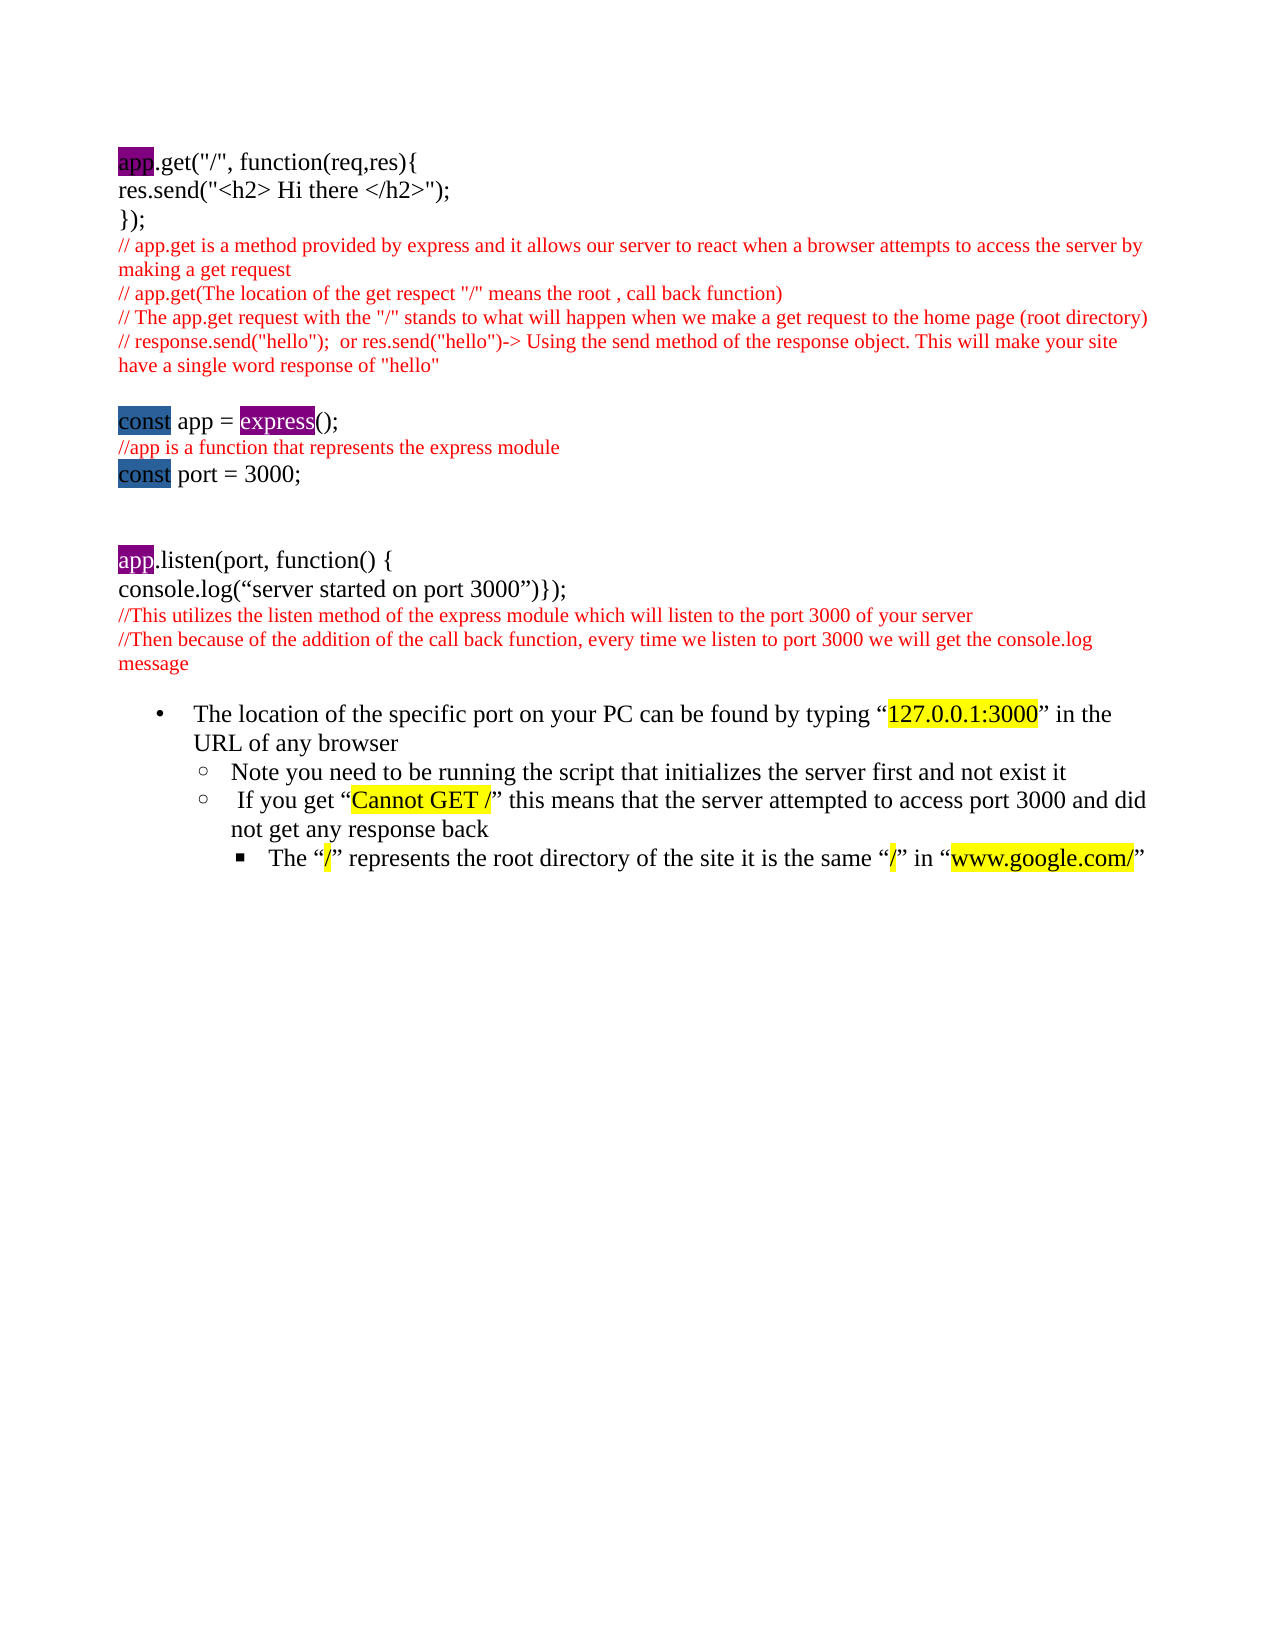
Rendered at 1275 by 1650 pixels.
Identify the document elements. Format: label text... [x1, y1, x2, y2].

text const app = express(); [118, 406, 1157, 435]
text // app.get(The location of the get respect "/" means the root , call back function) [118, 281, 1157, 305]
text const port = 3000; [118, 459, 1157, 488]
text // app.get is a method provided by express and it allows our server to react when a browser attempts to access the server by making a get request [118, 233, 1157, 281]
text //app is a function that represents the express module [118, 435, 1157, 459]
text // The app.get request with the "/" stands to what will happen when we make a get request to the home page (root directory) [118, 305, 1157, 329]
text app.get("/", function(req,res){ [118, 147, 1157, 176]
list If you get “Cannot GET /” this means that the server attempted to access port 3000 and did not get any response back [193, 785, 1157, 843]
text //This utilizes the listen method of the express module which will listen to the port 3000 of your server [118, 603, 1157, 627]
list The “/” represents the root directory of the site it is the same “/” in “www.google.com/” [231, 843, 1157, 872]
text app.listen(port, function() { [118, 545, 1157, 574]
list Note you need to be running the script that initializes the server first and not exist it [193, 757, 1157, 785]
list The location of the specific port on your PC can be found by typing “127.0.0.1:3000” in the URL of any browser [156, 699, 1157, 757]
text console.log(“server started on port 3000”)}); [118, 574, 1157, 603]
text //Then because of the addition of the call back function, every time we listen to port 3000 we will get the console.log message [118, 627, 1157, 675]
text // response.send("hello"); or res.send("hello")-> Using the send method of the response object. This will make your site have a single word response of "hello" [118, 329, 1157, 377]
text }); [118, 204, 1157, 233]
text res.send("<h2> Hi there </h2>"); [118, 176, 1157, 204]
